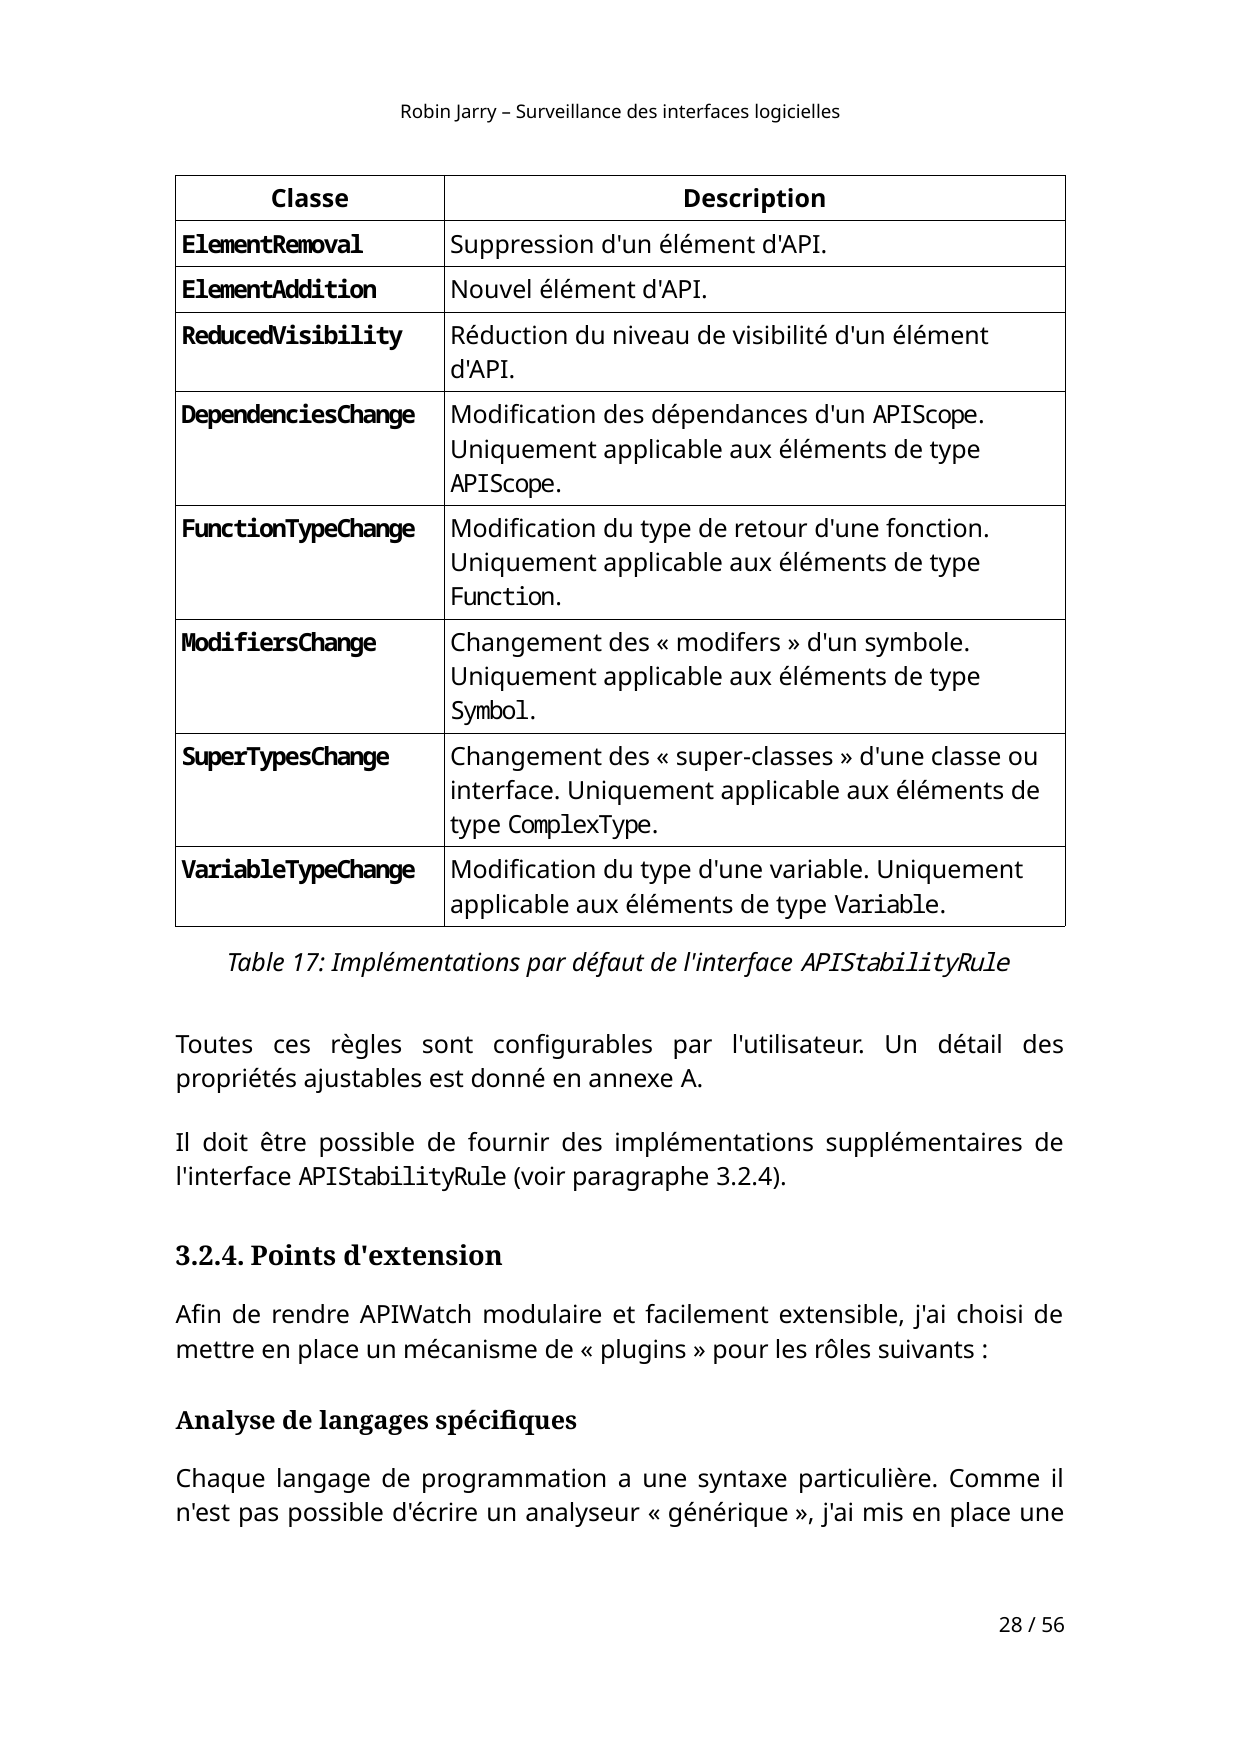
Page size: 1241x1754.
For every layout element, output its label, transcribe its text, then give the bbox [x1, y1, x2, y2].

table_cell SuperTypesChange [176, 734, 444, 846]
table_cell Modification du type de retour d'une fonction. Uniquement applicable aux éléments de type Function. [445, 506, 1065, 619]
table_cell VariableTypeChange [176, 847, 444, 926]
subtitle Analyse de langages spécifiques [175, 1402, 1065, 1437]
table_cell Modification du type d'une variable. Uniquement applicable aux éléments de type Variable. [445, 847, 1065, 926]
table_cell Nouvel élément d'API. [445, 267, 1065, 312]
table_header Classe [176, 176, 444, 220]
subtitle Points d'extension [175, 1236, 1065, 1273]
table_cell Modification des dépendances d'un APIScope. Uniquement applicable aux éléments de type APIScope. [445, 392, 1065, 505]
table_header Description [445, 176, 1065, 220]
text Chaque langage de programmation a une syntaxe particulière. Comme il n'est pas possible d'écrire un analyseur « générique », j'ai mis en place une [175, 1461, 1065, 1529]
table_cell ModifiersChange [176, 620, 444, 733]
table_cell Changement des « modifers » d'un symbole. Uniquement applicable aux éléments de type Symbol. [445, 620, 1065, 733]
text Toutes ces règles sont configurables par l'utilisateur. Un détail des propriétés ajustables est donné en annexe A. [175, 1026, 1065, 1094]
text Afin de rendre APIWatch modulaire et facilement extensible, j'ai choisi de mettre en place un mécanisme de « plugins » pour les rôles suivants : [175, 1297, 1065, 1365]
table_cell DependenciesChange [176, 392, 444, 505]
table_cell ElementAddition [176, 267, 444, 312]
table_cell Réduction du niveau de visibilité d'un élément d'API. [445, 313, 1065, 391]
table_cell ElementRemoval [176, 221, 444, 266]
text Table 17: Implémentations par défaut de l'interface APIStabilityRule [175, 944, 1065, 978]
table_cell Suppression d'un élément d'API. [445, 221, 1065, 266]
text Il doit être possible de fournir des implémentations supplémentaires de l'interface APIStabilityRule (voir paragraphe 3.2.4). [175, 1124, 1065, 1193]
table_cell FunctionTypeChange [176, 506, 444, 619]
table_cell Changement des « super-classes » d'une classe ou interface. Uniquement applicable aux éléments de type ComplexType. [445, 734, 1065, 846]
table_cell ReducedVisibility [176, 313, 444, 391]
